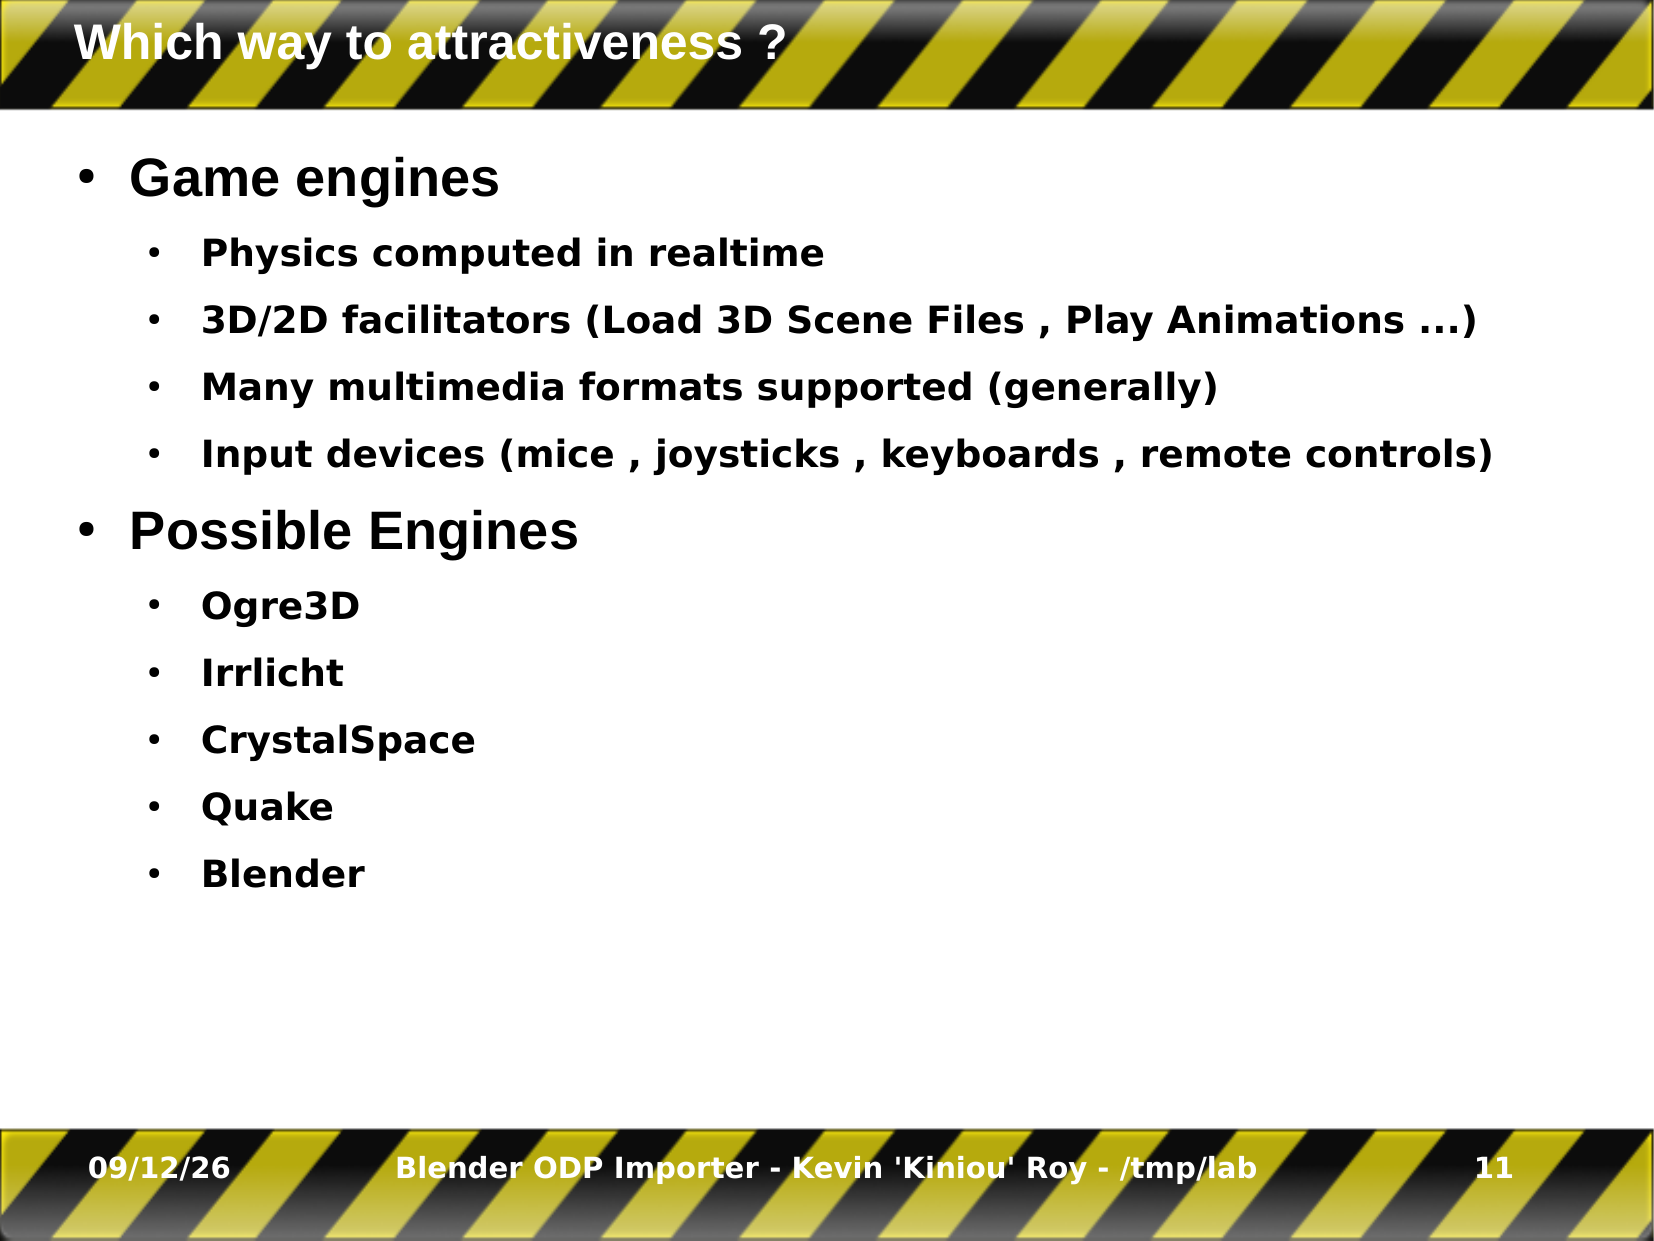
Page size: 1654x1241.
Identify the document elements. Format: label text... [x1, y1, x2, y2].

title Which way to attractiveness ? [73, 14, 1580, 109]
list Game engines Physics computed in realtime 3D/2D facilitators (Load 3D Scene Files , Play Animations ...) Many multimedia formats supported (generally) Input devices (mice , joysticks , keyboards , remote controls) Possible Engines Ogre3D Irrlicht CrystalSpace Quake Blender [59, 147, 1595, 1093]
picture [0, 0, 1654, 1241]
